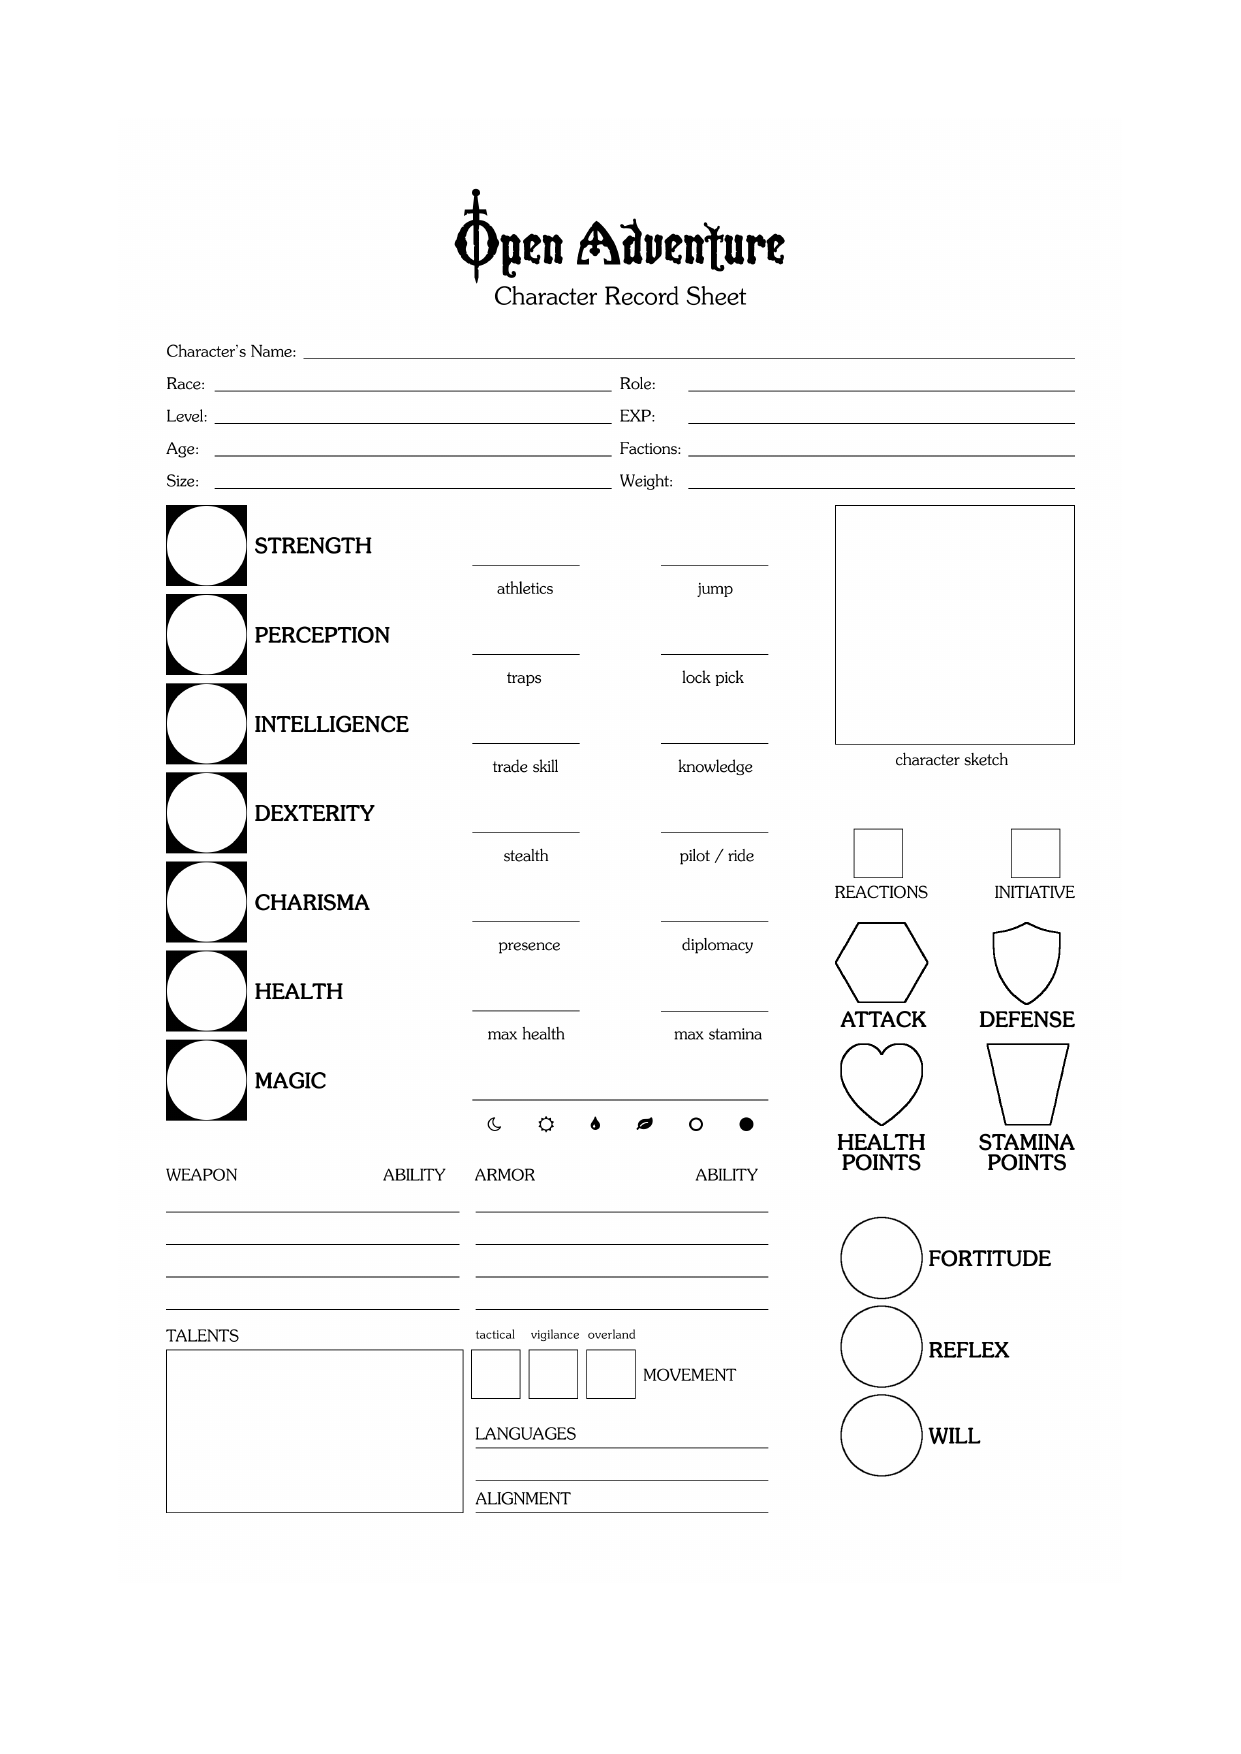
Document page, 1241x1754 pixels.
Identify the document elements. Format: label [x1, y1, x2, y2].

picture [118, 118, 1123, 1583]
